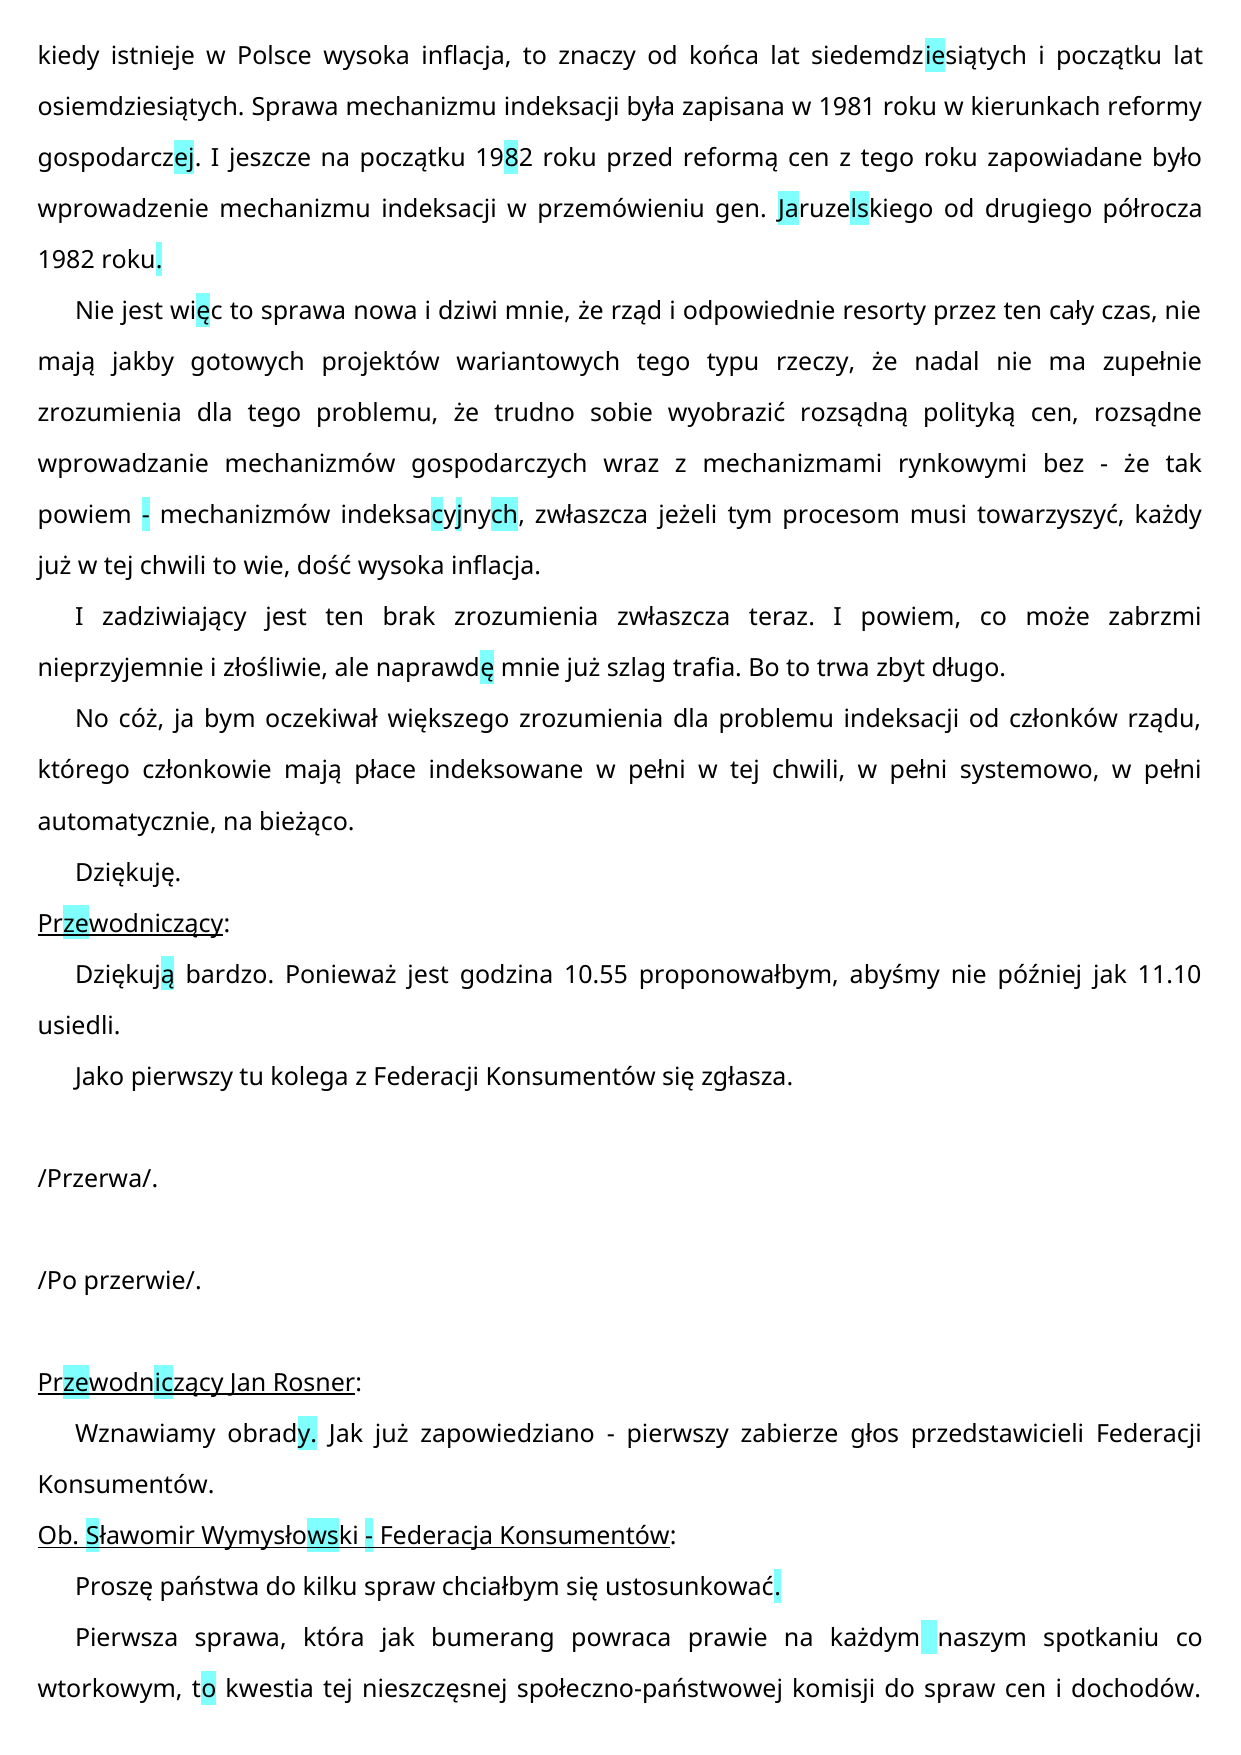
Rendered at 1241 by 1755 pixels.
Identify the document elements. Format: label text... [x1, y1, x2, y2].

text Przewodniczący Jan Rosner: [37, 1364, 1203, 1399]
text Wznawiamy obrady. Jak już zapowiedziano - pierwszy zabierze głos przedstawicieli Federacji Konsumentów. [37, 1416, 1203, 1501]
text Dziękuję. [37, 854, 1203, 888]
text No cóż, ja bym oczekiwał większego zrozumienia dla problemu indeksacji od członków rządu, którego członkowie mają płace indeksowane w pełni w tej chwili, w pełni systemowo, w pełni automatycznie, na bieżąco. [37, 701, 1203, 837]
text /Po przerwie/. [37, 1262, 1203, 1297]
text I zadziwiający jest ten brak zrozumienia zwłaszcza teraz. I powiem, co może zabrzmi nieprzyjemnie i złośliwie, ale naprawdę mnie już szlag trafia. Bo to trwa zbyt długo. [37, 599, 1203, 684]
text Pierwsza sprawa, która jak bumerang powraca prawie na każdym naszym spotkaniu co wtorkowym, to kwestia tej nieszczęsnej społeczno-państwowej komisji do spraw cen i dochodów. [37, 1620, 1203, 1705]
text kiedy istnieje w Polsce wysoka inflacja, to znaczy od końca lat siedemdziesiątych i początku lat osiemdziesiątych. Sprawa mechanizmu indeksacji była zapisana w 1981 roku w kierunkach reformy gospodarczej. I jeszcze na początku 1982 roku przed reformą cen z tego roku zapowiadane było wprowadzenie mechanizmu indeksacji w przemówieniu gen. Jaruzelskiego od drugiego półrocza 1982 roku. [37, 37, 1203, 276]
text Proszę państwa do kilku spraw chciałbym się ustosunkować. [37, 1569, 1203, 1603]
text Jako pierwszy tu kolega z Federacji Konsumentów się zgłasza. [37, 1058, 1203, 1092]
text /Przerwa/. [37, 1160, 1203, 1194]
text Przewodniczący: [37, 905, 1203, 939]
text Ob. Sławomir Wymysłowski - Federacja Konsumentów: [37, 1518, 1203, 1552]
text Dziękują bardzo. Ponieważ jest godzina 10.55 proponowałbym, abyśmy nie później jak 11.10 usiedli. [37, 956, 1203, 1041]
text Nie jest więc to sprawa nowa i dziwi mnie, że rząd i odpowiednie resorty przez ten cały czas, nie mają jakby gotowych projektów wariantowych tego typu rzeczy, że nadal nie ma zupełnie zrozumienia dla tego problemu, że trudno sobie wyobrazić rozsądną polityką cen, rozsądne wprowadzanie mechanizmów gospodarczych wraz z mechanizmami rynkowymi bez - że tak powiem - mechanizmów indeksacyjnych, zwłaszcza jeżeli tym procesom musi towarzyszyć, każdy już w tej chwili to wie, dość wysoka inflacja. [37, 293, 1203, 582]
